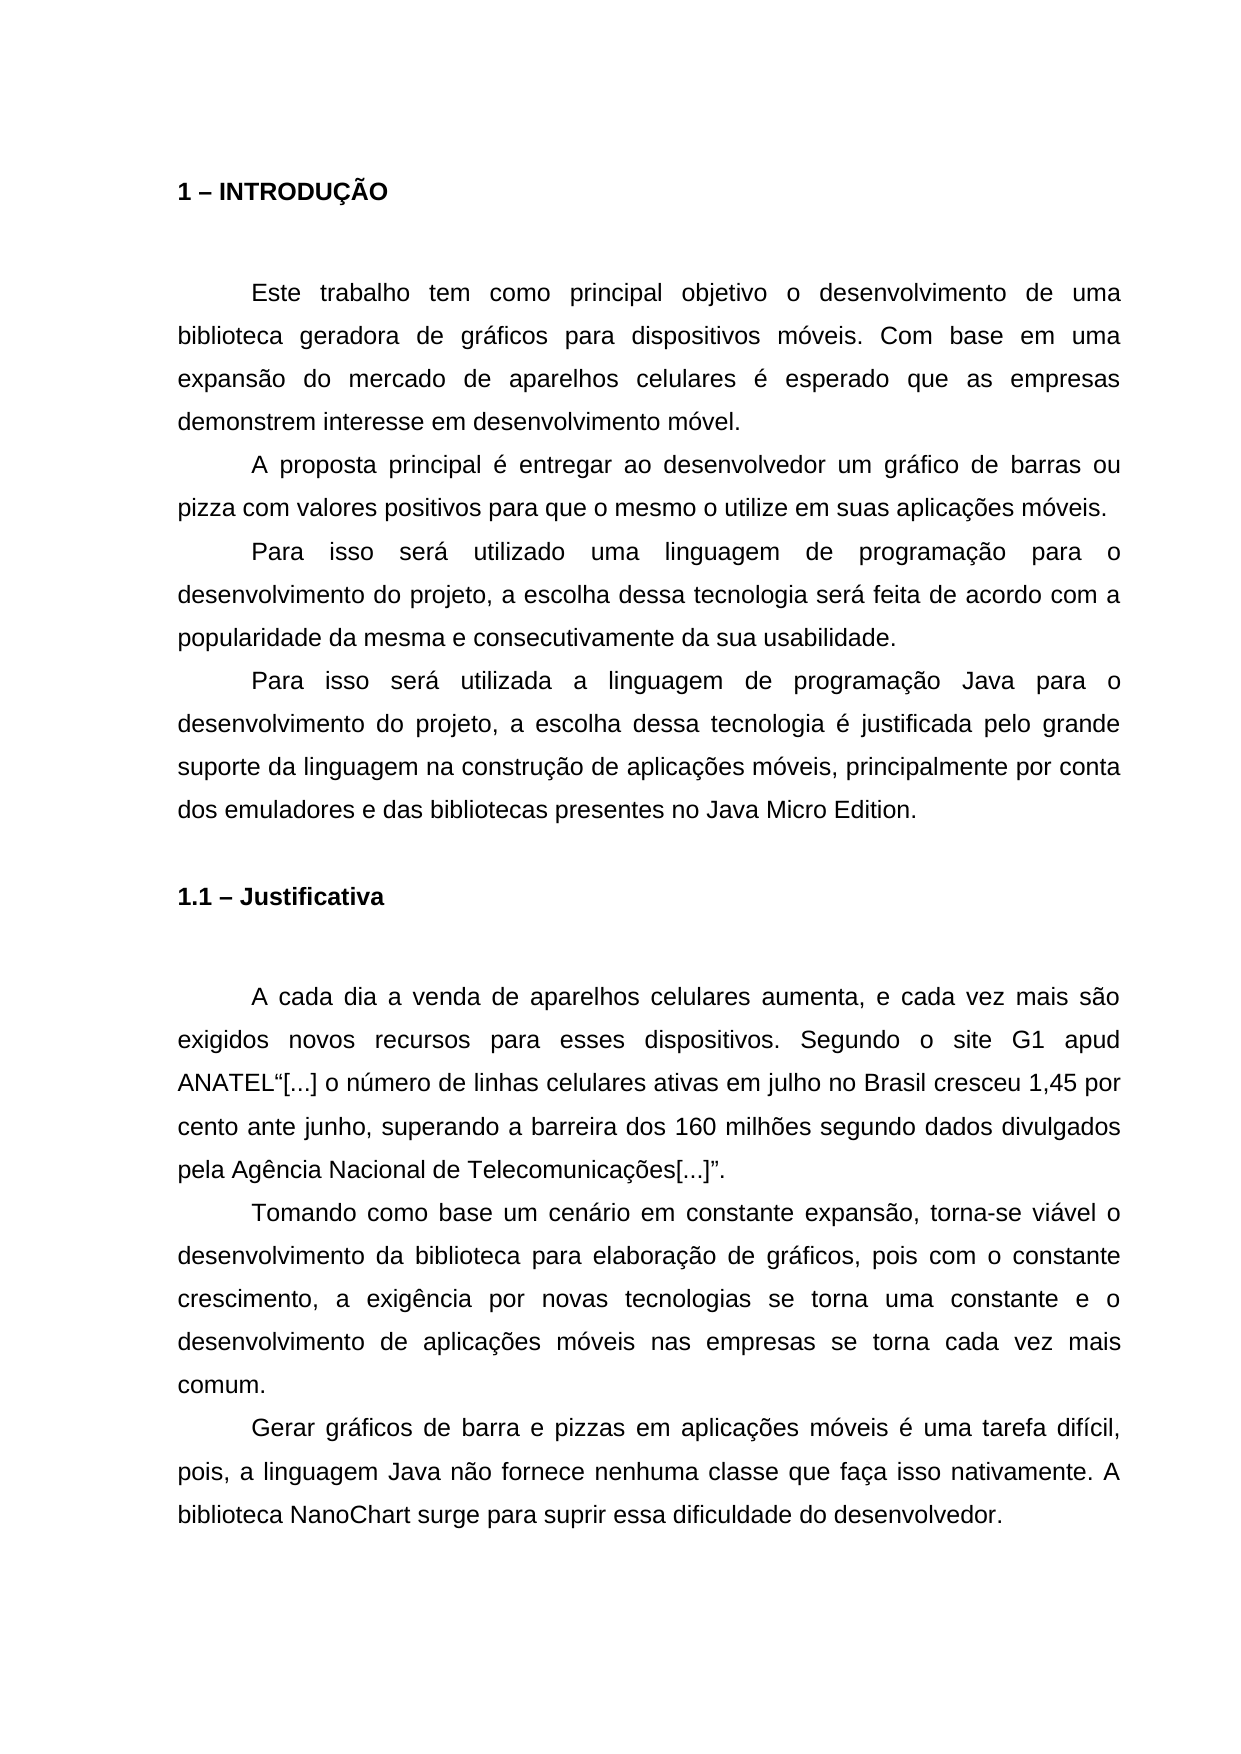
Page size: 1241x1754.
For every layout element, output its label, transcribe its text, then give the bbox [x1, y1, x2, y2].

text A proposta principal é entregar ao desenvolvedor um gráfico de barras ou pizza com valores positivos para que o mesmo o utilize em suas aplicações móveis. [177, 450, 1122, 522]
text Tomando como base um cenário em constante expansão, torna-se viável o desenvolvimento da biblioteca para elaboração de gráficos, pois com o constante crescimento, a exigência por novas tecnologias se torna uma constante e o desenvolvimento de aplicações móveis nas empresas se torna cada vez mais comum. [177, 1198, 1122, 1399]
text A cada dia a venda de aparelhos celulares aumenta, e cada vez mais são exigidos novos recursos para esses dispositivos. Segundo o site G1 apud ANATEL“[...] o número de linhas celulares ativas em julho no Brasil cresceu 1,45 por cento ante junho, superando a barreira dos 160 milhões segundo dados divulgados pela Agência Nacional de Telecomunicações[...]”. [177, 982, 1122, 1183]
text Gerar gráficos de barra e pizzas em aplicações móveis é uma tarefa difícil, pois, a linguagem Java não fornece nenhuma classe que faça isso nativamente. A biblioteca NanoChart surge para suprir essa dificuldade do desenvolvedor. [177, 1413, 1122, 1528]
text Para isso será utilizado uma linguagem de programação para o desenvolvimento do projeto, a escolha dessa tecnologia será feita de acordo com a popularidade da mesma e consecutivamente da sua usabilidade. [177, 536, 1122, 651]
text Para isso será utilizada a linguagem de programação Java para o desenvolvimento do projeto, a escolha dessa tecnologia é justificada pelo grande suporte da linguagem na construção de aplicações móveis, principalmente por conta dos emuladores e das bibliotecas presentes no Java Micro Edition. [177, 666, 1122, 824]
text Este trabalho tem como principal objetivo o desenvolvimento de uma biblioteca geradora de gráficos para dispositivos móveis. Com base em uma expansão do mercado de aparelhos celulares é esperado que as empresas demonstrem interesse em desenvolvimento móvel. [177, 278, 1122, 436]
subtitle 1.1 – Justificativa [177, 881, 1122, 910]
subtitle 1 – INTRODUÇÃO [177, 177, 1083, 206]
